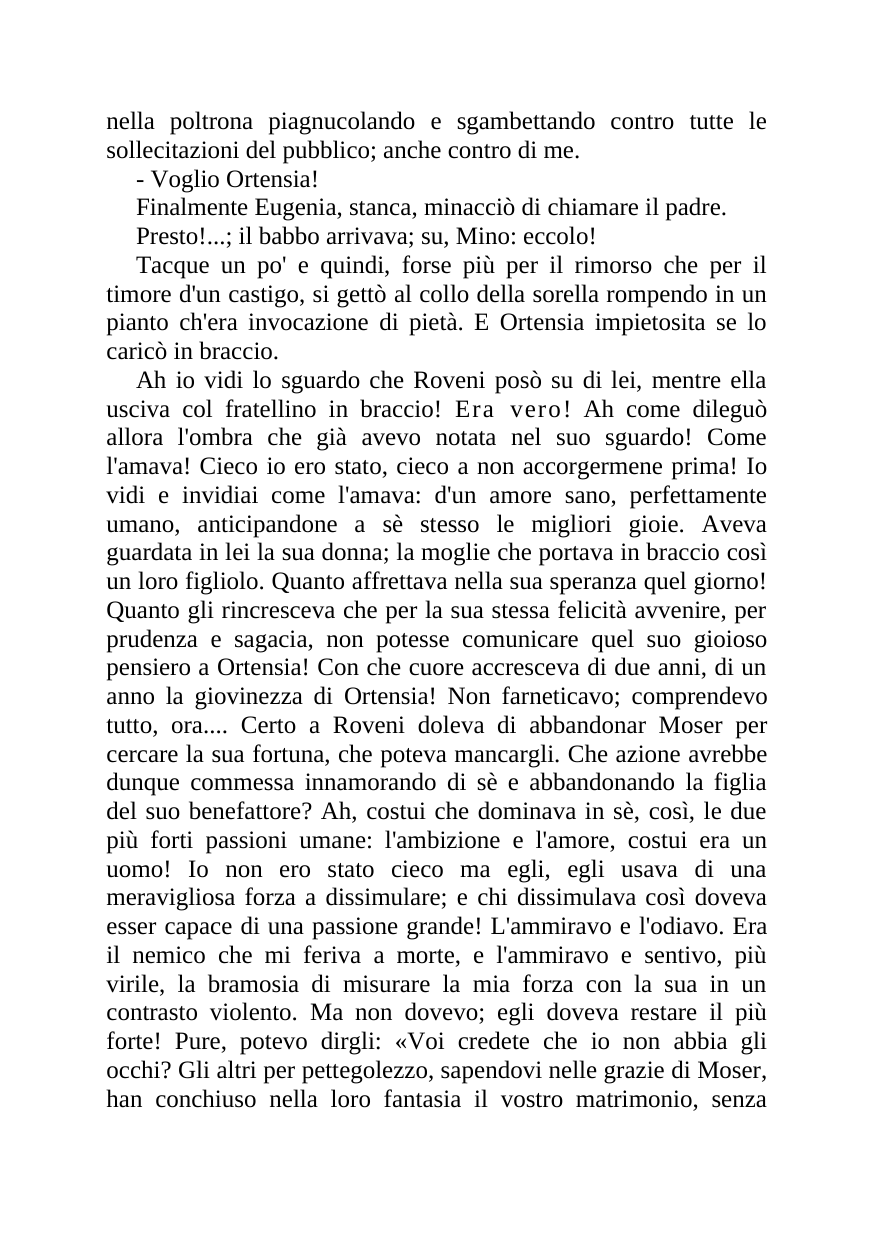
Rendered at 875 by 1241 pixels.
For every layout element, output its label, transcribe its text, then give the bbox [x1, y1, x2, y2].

text Tacque un po' e quindi, forse più per il rimorso che per il timore d'un castigo, si gettò al collo della sorella rompendo in un pianto ch'era invocazione di pietà. E Ortensia impietosita se lo caricò in braccio. [106, 250, 768, 365]
text nella poltrona piagnucolando e sgambettando contro tutte le sollecitazioni del pubblico; anche contro di me. [106, 106, 768, 164]
text Presto!...; il babbo arrivava; su, Mino: eccolo! [106, 221, 768, 250]
text Finalmente Eugenia, stanca, minacciò di chiamare il padre. [106, 192, 768, 221]
text Ah io vidi lo sguardo che Roveni posò su di lei, mentre ella usciva col fratellino in braccio! Era vero! Ah come dileguò allora l'ombra che già avevo notata nel suo sguardo! Come l'amava! Cieco io ero stato, cieco a non accorgermene prima! Io vidi e invidiai come l'amava: d'un amore sano, perfettamente umano, anticipandone a sè stesso le migliori gioie. Aveva guardata in lei la sua donna; la moglie che portava in braccio così un loro figliolo. Quanto affrettava nella sua speranza quel giorno! Quanto gli rincresceva che per la sua stessa felicità avvenire, per prudenza e sagacia, non potesse comunicare quel suo gioioso pensiero a Ortensia! Con che cuore accresceva di due anni, di un anno la giovinezza di Ortensia! Non farneticavo; comprendevo tutto, ora.... Certo a Roveni doleva di abbandonar Moser per cercare la sua fortuna, che poteva mancargli. Che azione avrebbe dunque commessa innamorando di sè e abbandonando la figlia del suo benefattore? Ah, costui che dominava in sè, così, le due più forti passioni umane: l'ambizione e l'amore, costui era un uomo! Io non ero stato cieco ma egli, egli usava di una meravigliosa forza a dissimulare; e chi dissimulava così doveva esser capace di una passione grande! L'ammiravo e l'odiavo. Era il nemico che mi feriva a morte, e l'ammiravo e sentivo, più virile, la bramosia di misurare la mia forza con la sua in un contrasto violento. Ma non dovevo; egli doveva restare il più forte! Pure, potevo dirgli: «Voi credete che io non abbia gli occhi? Gli altri per pettegolezzo, sapendovi nelle grazie di Moser, han conchiuso nella loro fantasia il vostro matrimonio, senza [106, 365, 768, 1112]
text - Voglio Ortensia! [106, 164, 768, 192]
